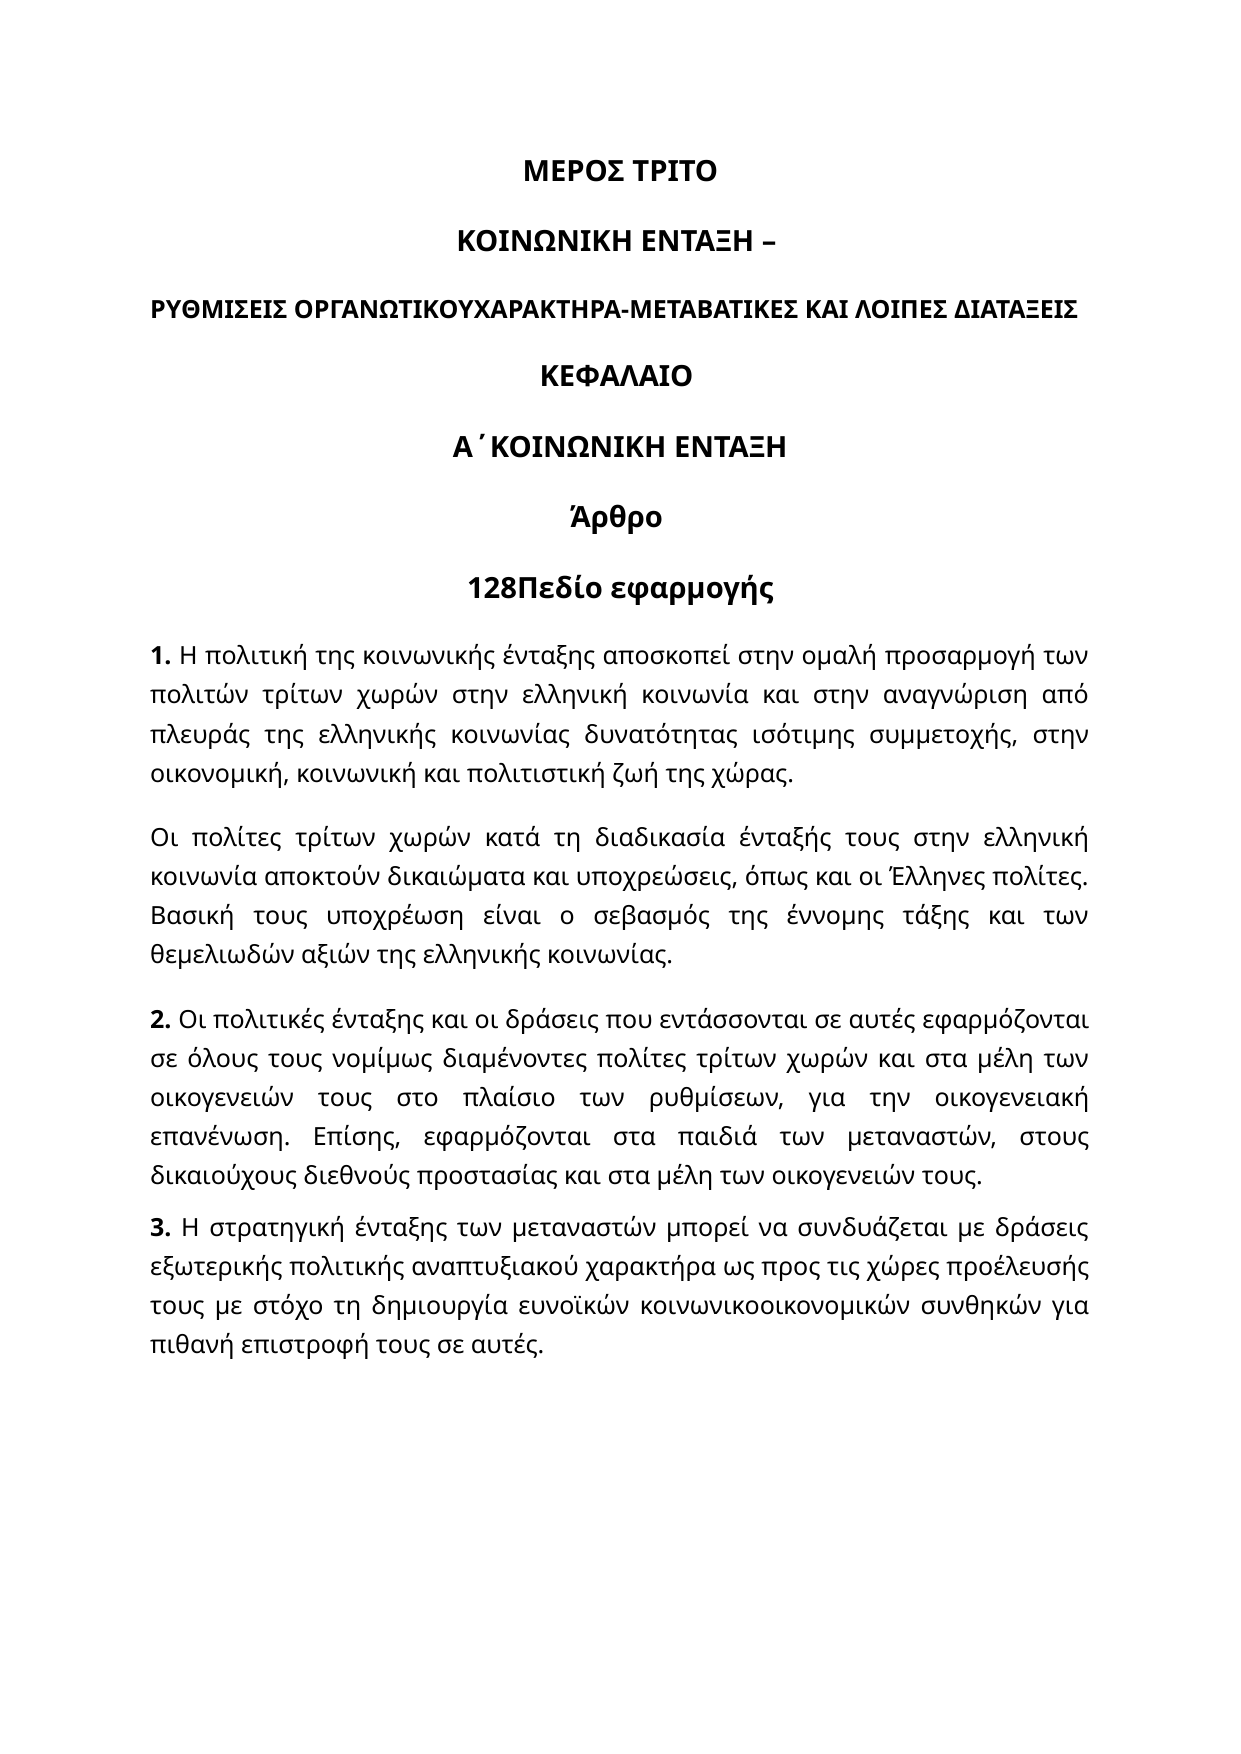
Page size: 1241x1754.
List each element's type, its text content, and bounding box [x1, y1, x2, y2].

text 3. Η στρατηγική ένταξης των μεταναστών μπορεί να συνδυάζεται με δράσεις εξωτερικής πολιτικής αναπτυξιακού χαρακτήρα ως προς τις χώρες προέλευσής τους με στόχο τη δημιουργία ευνοϊκών κοινωνικοοικονομικών συνθηκών για πιθανή επιστροφή τους σε αυτές. [150, 1209, 1090, 1361]
subtitle ΚΕΦΑΛΑΙΟ [150, 355, 1090, 395]
text ΡΥΘΜΙΣΕΙΣ ΟΡΓΑΝΩΤΙΚΟΥΧΑΡΑΚΤΗΡΑ-ΜΕΤΑΒΑΤΙΚΕΣ ΚΑΙ ΛΟΙΠΕΣ ΔΙΑΤΑΞΕΙΣ [150, 291, 1090, 325]
subtitle ΜΕΡΟΣ ΤΡΙΤΟ [150, 150, 1090, 190]
subtitle ΚΟΙΝΩΝΙΚΗ ΕΝΤΑΞΗ – [150, 221, 1090, 260]
text 1. Η πολιτική της κοινωνικής ένταξης αποσκοπεί στην ομαλή προσαρμογή των πολιτών τρίτων χωρών στην ελληνική κοινωνία και στην αναγνώριση από πλευράς της ελληνικής κοινωνίας δυνατότητας ισότιμης συμμετοχής, στην οικονομική, κοινωνική και πολιτιστική ζωή της χώρας. [150, 638, 1090, 789]
subtitle 128Πεδίο εφαρμογής [150, 567, 1090, 607]
subtitle Άρθρο [150, 497, 1090, 536]
subtitle Α΄ΚΟΙΝΩΝΙΚΗ ΕΝΤΑΞΗ [150, 426, 1090, 466]
text Οι πολίτες τρίτων χωρών κατά τη διαδικασία ένταξής τους στην ελληνική κοινωνία αποκτούν δικαιώματα και υποχρεώσεις, όπως και οι Έλληνες πολίτες. Βασική τους υποχρέωση είναι ο σεβασμός της έννομης τάξης και των θεμελιωδών αξιών της ελληνικής κοινωνίας. [150, 819, 1090, 971]
text 2. Οι πολιτικές ένταξης και οι δράσεις που εντάσσονται σε αυτές εφαρμόζονται σε όλους τους νομίμως διαμένοντες πολίτες τρίτων χωρών και στα μέλη των οικογενειών τους στο πλαίσιο των ρυθμίσεων, για την οικογενειακή επανένωση. Επίσης, εφαρμόζονται στα παιδιά των μεταναστών, στους δικαιούχους διεθνούς προστασίας και στα μέλη των οικογενειών τους. [150, 1001, 1090, 1192]
